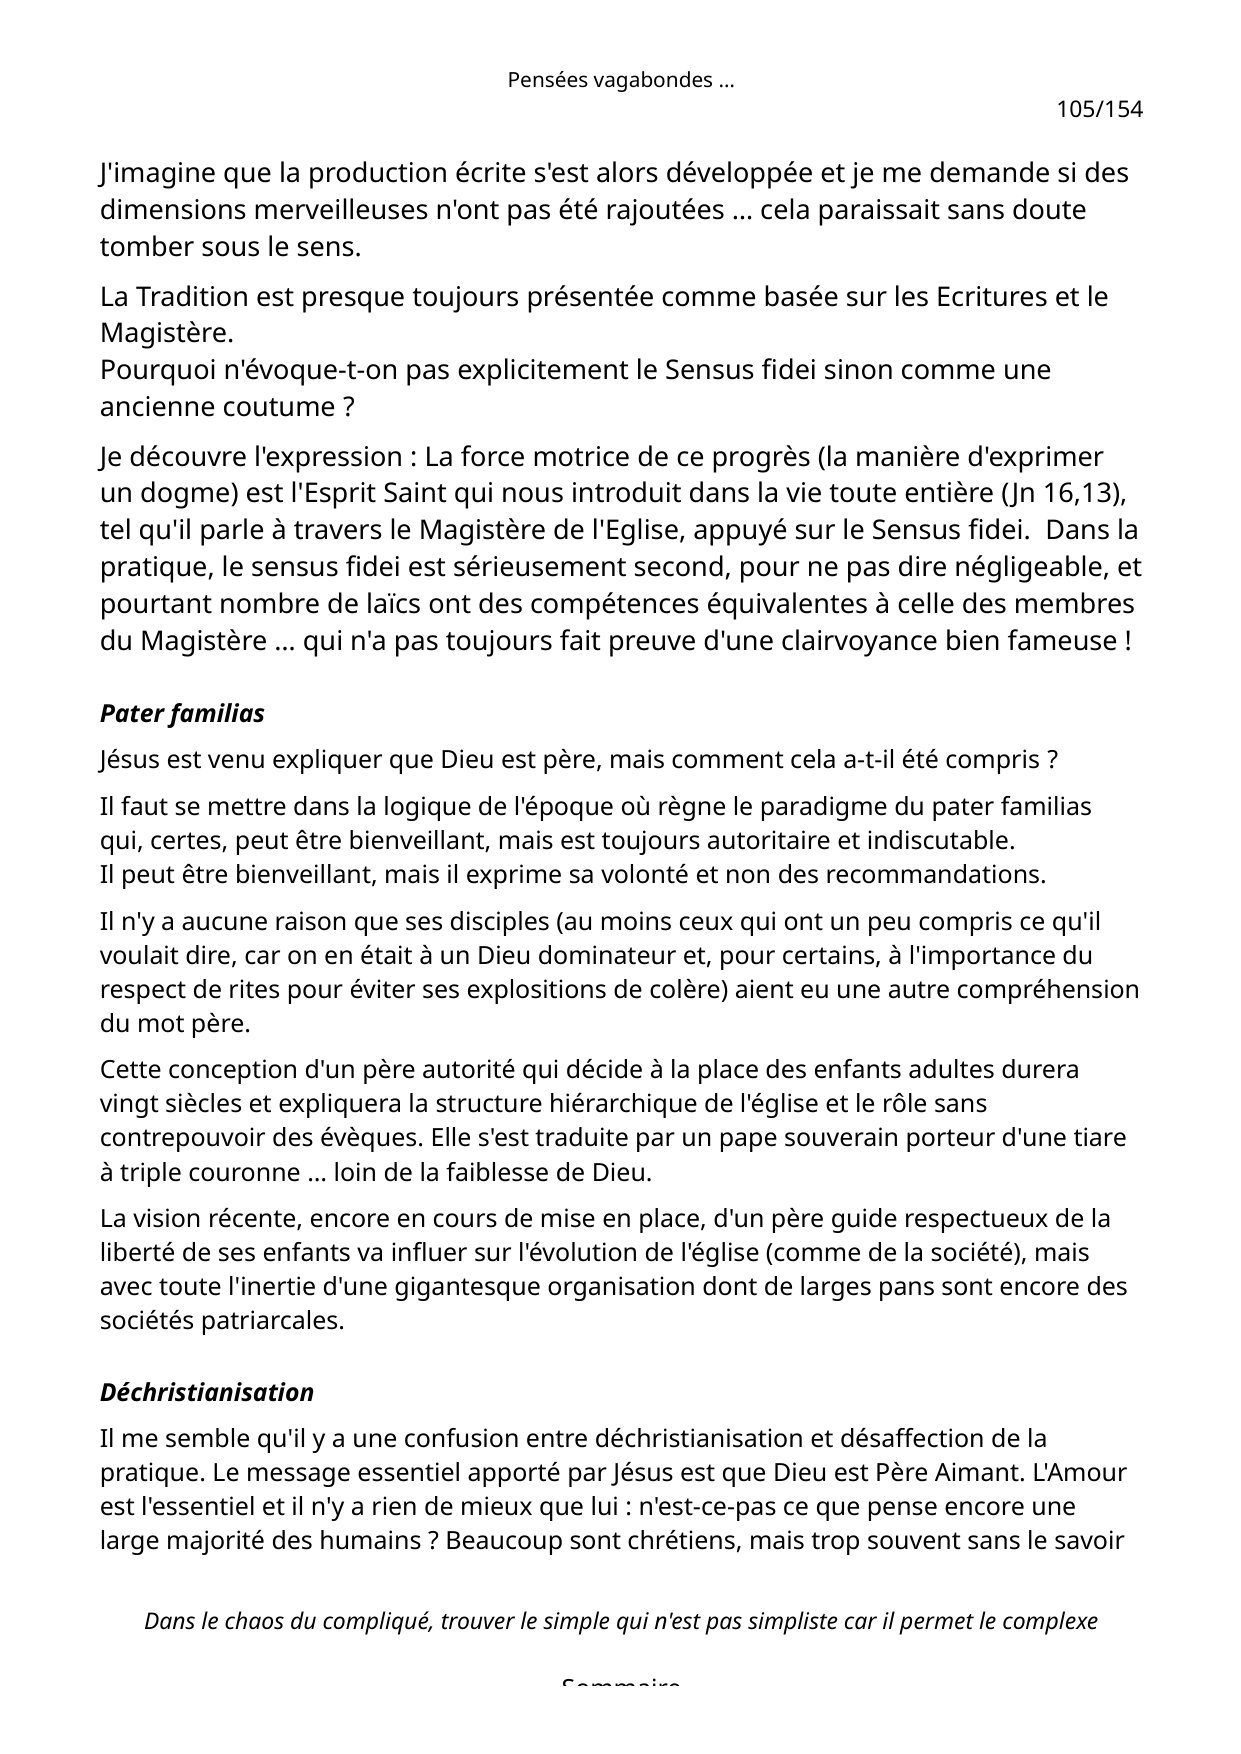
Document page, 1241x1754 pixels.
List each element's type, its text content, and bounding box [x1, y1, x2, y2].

text Cette conception d'un père autorité qui décide à la place des enfants adultes durera vingt siècles et expliquera la structure hiérarchique de l'église et le rôle sans contrepouvoir des évèques. Elle s'est traduite par un pape souverain porteur d'une tiare à triple couronne … loin de la faiblesse de Dieu. [99, 1052, 1143, 1188]
text Il n'y a aucune raison que ses disciples (au moins ceux qui ont un peu compris ce qu'il voulait dire, car on en était à un Dieu dominateur et, pour certains, à l'importance du respect de rites pour éviter ses explositions de colère) aient eu une autre compréhension du mot père. [99, 903, 1143, 1039]
text La Tradition est presque toujours présentée comme basée sur les Ecritures et le Magistère. Pourquoi n'évoque-t-on pas explicitement le Sensus fidei sinon comme une ancienne coutume ? [99, 277, 1143, 424]
subtitle Pater familias [99, 696, 1143, 729]
text J'imagine que la production écrite s'est alors développée et je me demande si des dimensions merveilleuses n'ont pas été rajoutées … cela paraissait sans doute tomber sous le sens. [99, 154, 1143, 264]
subtitle Déchristianisation [99, 1374, 1143, 1408]
text Il me semble qu'il y a une confusion entre déchristianisation et désaffection de la pratique. Le message essentiel apporté par Jésus est que Dieu est Père Aimant. L'Amour est l'essentiel et il n'y a rien de mieux que lui : n'est-ce-pas ce que pense encore une large majorité des humains ? Beaucoup sont chrétiens, mais trop souvent sans le savoir [99, 1421, 1143, 1557]
text Je découvre l'expression : La force motrice de ce progrès (la manière d'exprimer un dogme) est l'Esprit Saint qui nous introduit dans la vie toute entière (Jn 16,13), tel qu'il parle à travers le Magistère de l'Eglise, appuyé sur le Sensus fidei. Dans la pratique, le sensus fidei est sérieusement second, pour ne pas dire négligeable, et pourtant nombre de laïcs ont des compétences équivalentes à celle des membres du Magistère … qui n'a pas toujours fait preuve d'une clairvoyance bien fameuse ! [99, 437, 1143, 658]
text Jésus est venu expliquer que Dieu est père, mais comment cela a-t-il été compris ? [99, 742, 1143, 776]
text Il faut se mettre dans la logique de l'époque où règne le paradigme du pater familias qui, certes, peut être bienveillant, mais est toujours autoritaire et indiscutable. Il peut être bienveillant, mais il exprime sa volonté et non des recommandations. [99, 788, 1143, 891]
text La vision récente, encore en cours de mise en place, d'un père guide respectueux de la liberté de ses enfants va influer sur l'évolution de l'église (comme de la société), mais avec toute l'inertie d'une gigantesque organisation dont de larges pans sont encore des sociétés patriarcales. [99, 1201, 1143, 1337]
